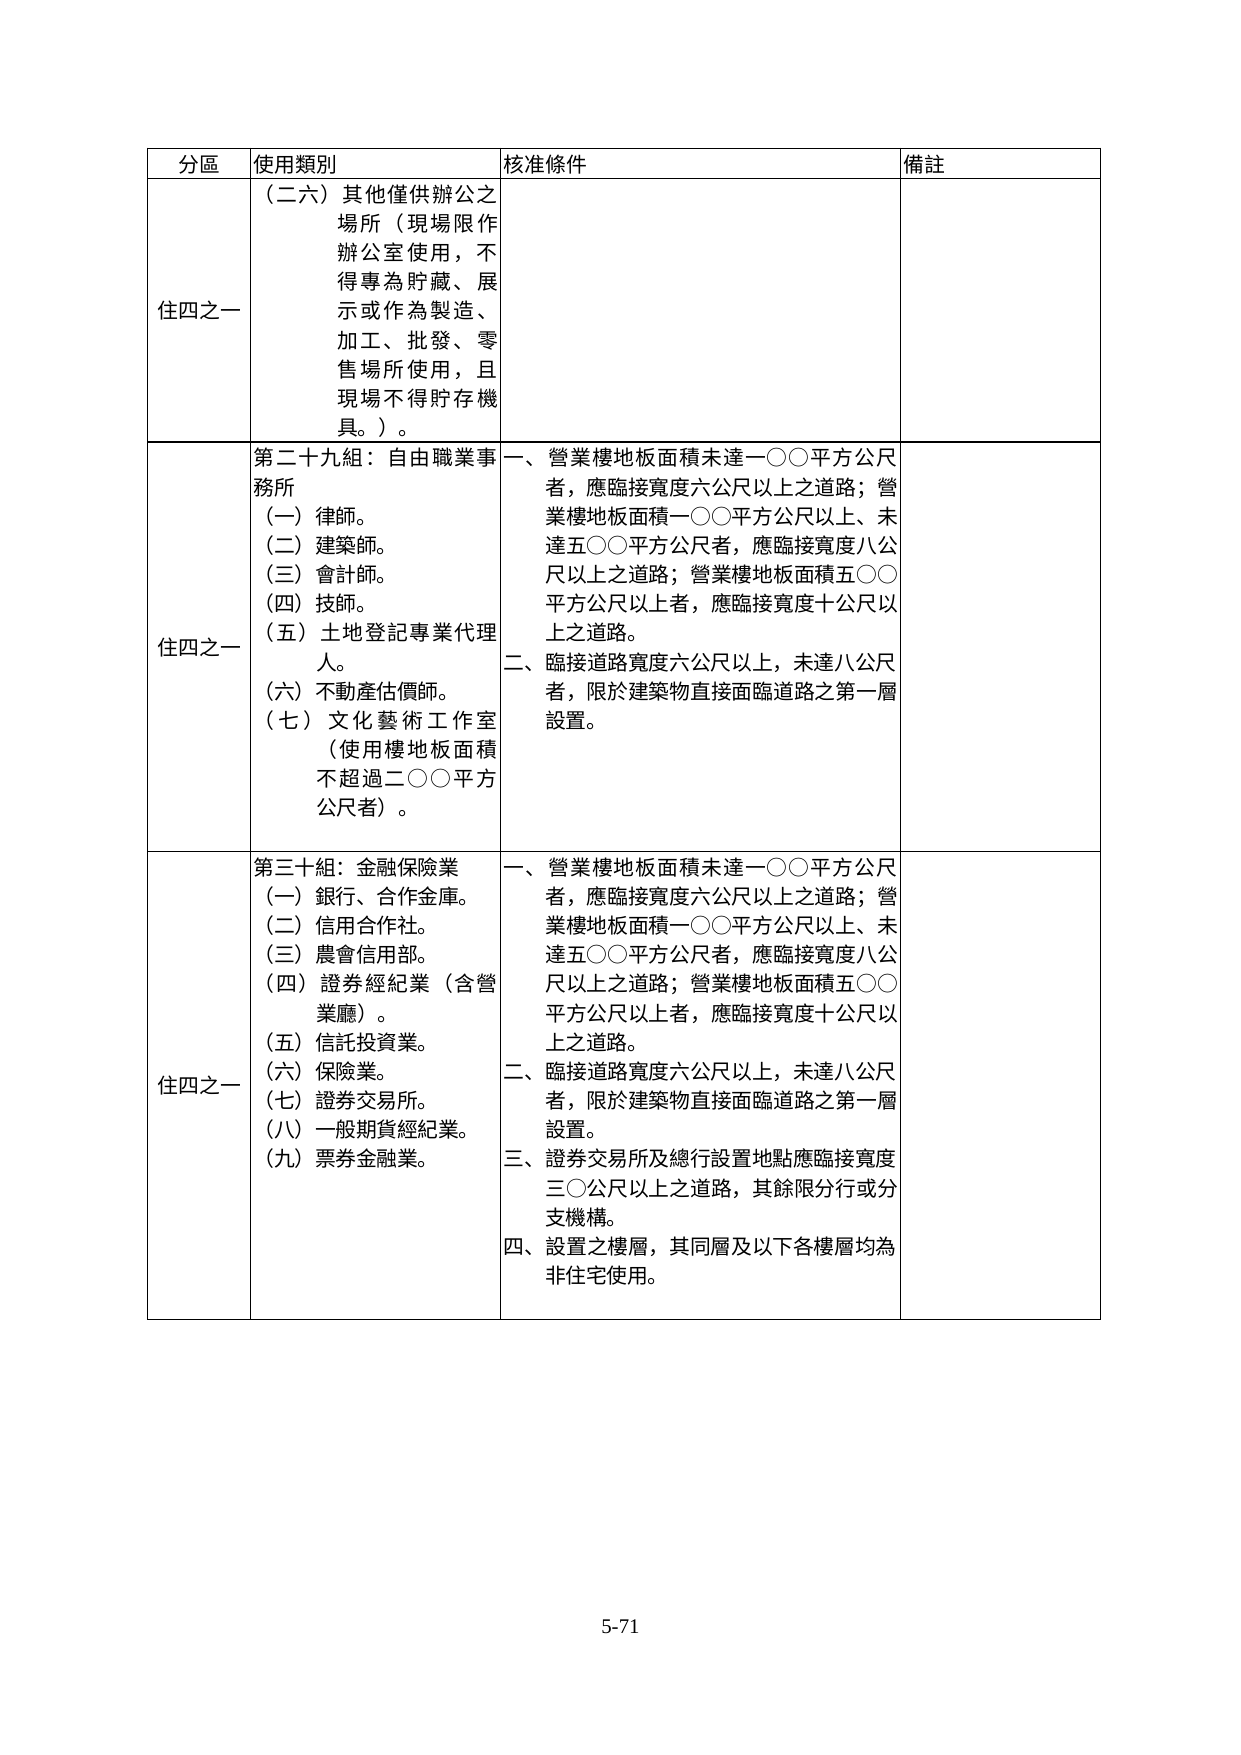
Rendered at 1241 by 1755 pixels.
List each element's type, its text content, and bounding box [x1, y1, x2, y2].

table_cell [501, 179, 900, 441]
table_cell 住四之一 [148, 852, 250, 1318]
table_header 核准條件 [501, 149, 900, 178]
table_cell 住四之一 [148, 179, 250, 441]
table_cell 第三十組：金融保險業 （一）銀行、合作金庫。 （二）信用合作社。 （三）農會信用部。 （四）證券經紀業（含營業廳）。 （五）信託投資業。 （六）保險業。 （七）證券交易所。 （八）一般期貨經紀業。 （九）票券金融業。 [251, 852, 500, 1318]
table_cell 一、營業樓地板面積未達一○○平方公尺者，應臨接寬度六公尺以上之道路；營業樓地板面積一○○平方公尺以上、未達五○○平方公尺者，應臨接寬度八公尺以上之道路；營業樓地板面積五○○平方公尺以上者，應臨接寬度十公尺以上之道路。 二、臨接道路寬度六公尺以上，未達八公尺者，限於建築物直接面臨道路之第一層設置。 [501, 443, 900, 851]
table_cell [901, 443, 1100, 851]
table_cell 第二十九組：自由職業事務所 （一）律師。 （二）建築師。 （三）會計師。 （四）技師。 （五）土地登記專業代理人。 （六）不動產估價師。 （七）文化藝術工作室（使用樓地板面積不超過二○○平方公尺者）。 [251, 443, 500, 851]
table_header 分區 [148, 149, 250, 178]
table_cell [901, 852, 1100, 1318]
table_cell 一、營業樓地板面積未達一○○平方公尺者，應臨接寬度六公尺以上之道路；營業樓地板面積一○○平方公尺以上、未達五○○平方公尺者，應臨接寬度八公尺以上之道路；營業樓地板面積五○○平方公尺以上者，應臨接寬度十公尺以上之道路。 二、臨接道路寬度六公尺以上，未達八公尺者，限於建築物直接面臨道路之第一層設置。 三、證券交易所及總行設置地點應臨接寬度三○公尺以上之道路，其餘限分行或分支機構。 四、設置之樓層，其同層及以下各樓層均為非住宅使用。 [501, 852, 900, 1318]
table_cell [901, 179, 1100, 441]
table_cell 住四之一 [148, 443, 250, 851]
table_cell （二六）其他僅供辦公之場所（現場限作辦公室使用，不得專為貯藏、展示或作為製造、加工、批發、零售場所使用，且現場不得貯存機具。）。 [251, 179, 500, 441]
table_header 使用類別 [251, 149, 500, 178]
table_header 備註 [901, 149, 1100, 178]
